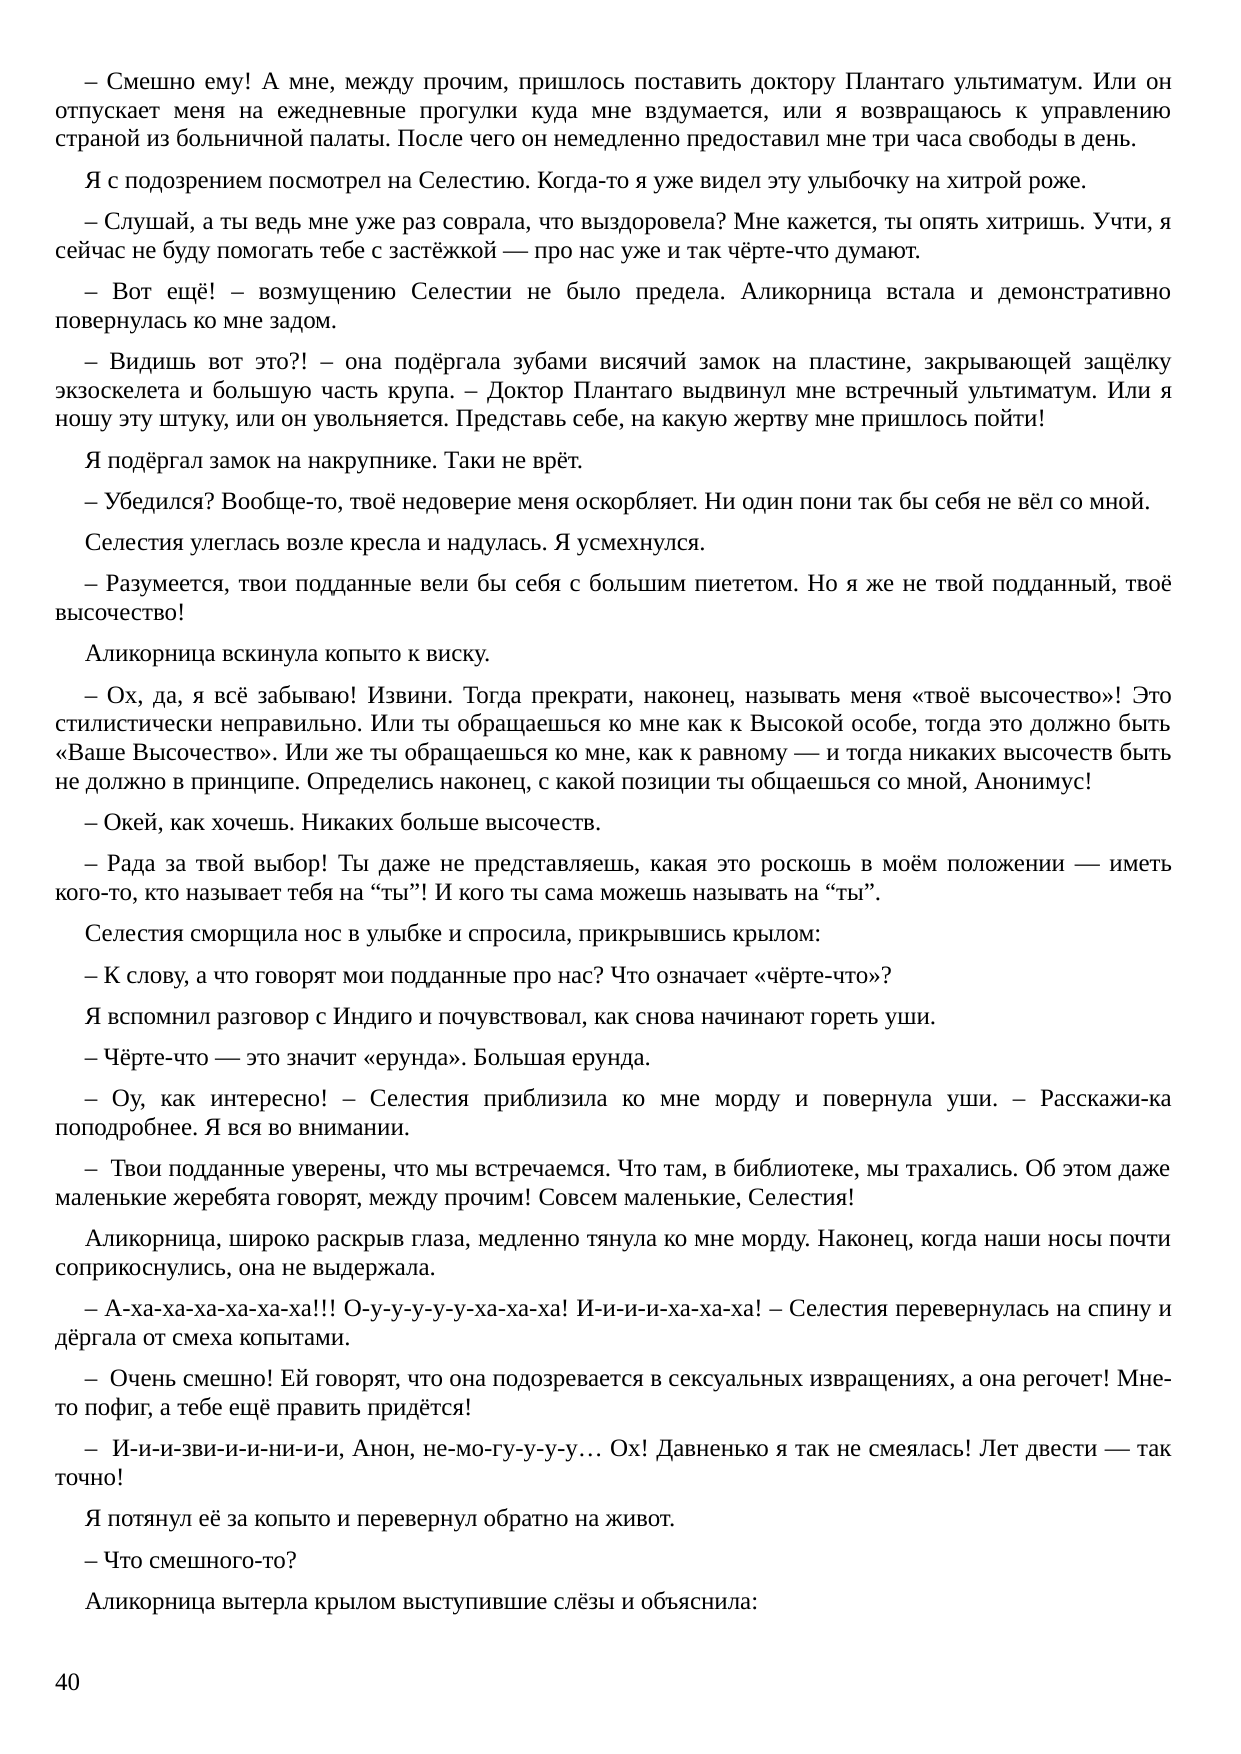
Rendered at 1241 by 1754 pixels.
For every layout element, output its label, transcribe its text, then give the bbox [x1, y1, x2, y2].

text Я вспомнил разговор с Индиго и почувствовал, как снова начинают гореть уши. [55, 1001, 1173, 1030]
text – Разумеется, твои подданные вели бы себя с большим пиететом. Но я же не твой подданный, твоё высочество! [55, 568, 1173, 626]
text – Видишь вот это?! – она подёргала зубами висячий замок на пластине, закрывающей защёлку экзоскелета и большую часть крупа. – Доктор Плантаго выдвинул мне встречный ультиматум. Или я ношу эту штуку, или он увольняется. Представь себе, на какую жертву мне пришлось пойти! [55, 346, 1173, 432]
text Аликорница вытерла крылом выступившие слёзы и объяснила: [55, 1586, 1173, 1615]
text – Окей, как хочешь. Никаких больше высочеств. [55, 807, 1173, 836]
text – Твои подданные уверены, что мы встречаемся. Что там, в библиотеке, мы трахались. Об этом даже маленькие жеребята говорят, между прочим! Совсем маленькие, Селестия! [55, 1153, 1173, 1211]
text Селестия сморщила нос в улыбке и спросила, прикрывшись крылом: [55, 918, 1173, 947]
text Селестия улеглась возле кресла и надулась. Я усмехнулся. [55, 527, 1173, 556]
text – Что смешного-то? [55, 1545, 1173, 1573]
text – Очень смешно! Ей говорят, что она подозревается в сексуальных извращениях, а она регочет! Мне-то пофиг, а тебе ещё править придётся! [55, 1363, 1173, 1421]
text – Рада за твой выбор! Ты даже не представляешь, какая это роскошь в моём положении — иметь кого-то, кто называет тебя на “ты”! И кого ты сама можешь называть на “ты”. [55, 848, 1173, 906]
text Я подёргал замок на накрупнике. Таки не врёт. [55, 445, 1173, 473]
text – Ох, да, я всё забываю! Извини. Тогда прекрати, наконец, называть меня «твоё высочество»! Это стилистически неправильно. Или ты обращаешься ко мне как к Высокой особе, тогда это должно быть «Ваше Высочество». Или же ты обращаешься ко мне, как к равному — и тогда никаких высочеств быть не должно в принципе. Определись наконец, с какой позиции ты общаешься со мной, Анонимус! [55, 680, 1173, 795]
text – Убедился? Вообще-то, твоё недоверие меня оскорбляет. Ни один пони так бы себя не вёл со мной. [55, 486, 1173, 515]
text Аликорница вскинула копыто к виску. [55, 638, 1173, 667]
text – Вот ещё! – возмущению Селестии не было предела. Аликорница встала и демонстративно повернулась ко мне задом. [55, 276, 1173, 333]
text – А-ха-ха-ха-ха-ха-ха!!! О-у-у-у-у-у-ха-ха-ха! И-и-и-и-ха-ха-ха! – Селестия перевернулась на спину и дёргала от смеха копытами. [55, 1293, 1173, 1351]
text – К слову, а что говорят мои подданные про нас? Что означает «чёрте-что»? [55, 960, 1173, 988]
text Я с подозрением посмотрел на Селестию. Когда-то я уже видел эту улыбочку на хитрой роже. [55, 165, 1173, 193]
text – Чёрте-что — это значит «ерунда». Большая ерунда. [55, 1042, 1173, 1071]
text – Cмешно ему! А мне, между прочим, пришлось поставить доктору Плантаго ультиматум. Или он отпускает меня на ежедневные прогулки куда мне вздумается, или я возвращаюсь к управлению страной из больничной палаты. После чего он немедленно предоставил мне три часа свободы в день. [55, 66, 1173, 152]
text Я потянул её за копыто и перевернул обратно на живот. [55, 1503, 1173, 1532]
text – Слушай, а ты ведь мне уже раз соврала, что выздоровела? Мне кажется, ты опять хитришь. Учти, я сейчас не буду помогать тебе с застёжкой — про нас уже и так чёрте-что думают. [55, 206, 1173, 263]
text – Оу, как интересно! – Селестия приблизила ко мне морду и повернула уши. – Расскажи-ка поподробнее. Я вся во внимании. [55, 1083, 1173, 1141]
text Аликорница, широко раскрыв глаза, медленно тянула ко мне морду. Наконец, когда наши носы почти соприкоснулись, она не выдержала. [55, 1223, 1173, 1281]
text – И-и-и-зви-и-и-ни-и-и, Анон, не-мо-гу-у-у-у… Ох! Давненько я так не смеялась! Лет двести — так точно! [55, 1433, 1173, 1491]
